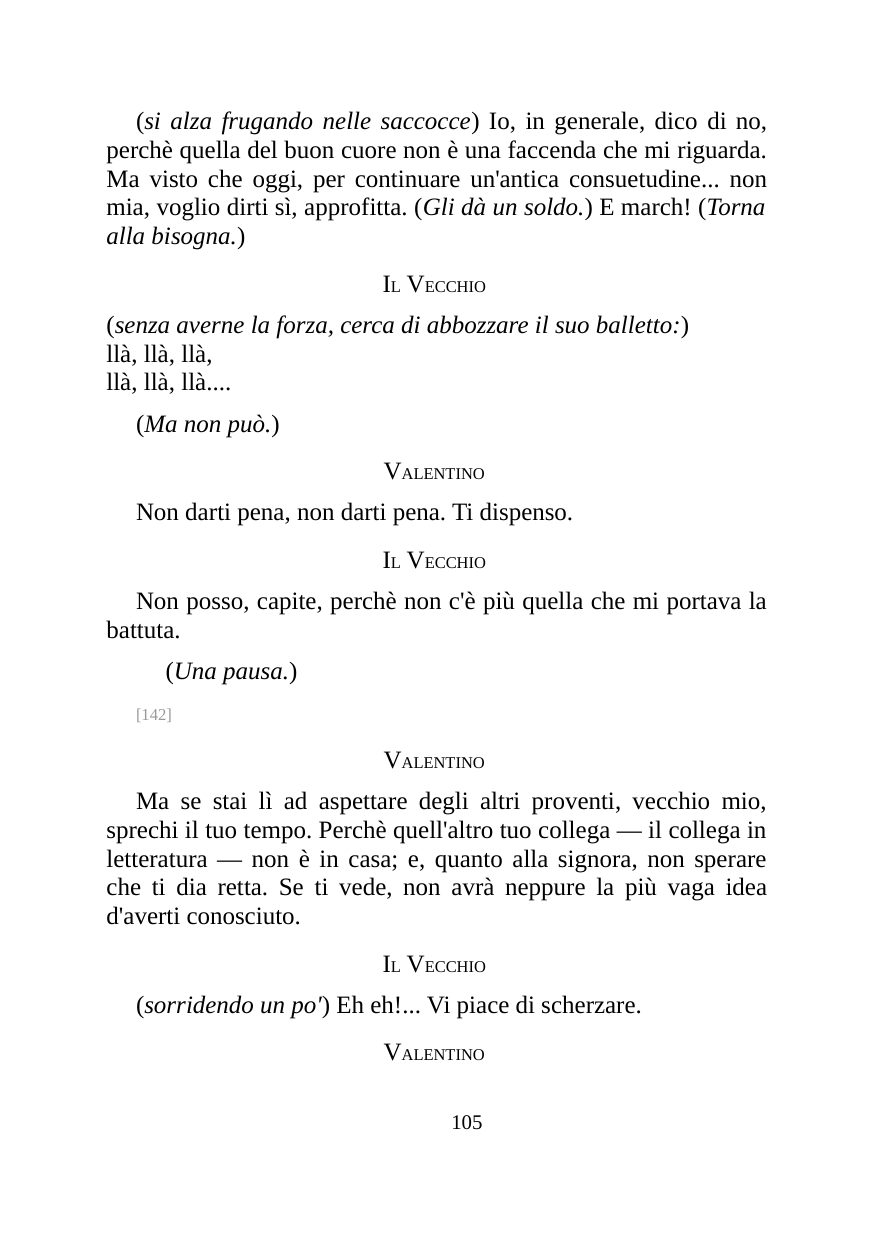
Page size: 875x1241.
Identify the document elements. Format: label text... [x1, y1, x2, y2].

text Non darti pena, non darti pena. Ti dispenso. [106, 497, 768, 526]
text Il Vecchio [106, 949, 768, 977]
text Ma se stai lì ad aspettare degli altri proventi, vecchio mio, sprechi il tuo tempo. Perchè quell'altro tuo collega ― il collega in letteratura ― non è in casa; e, quanto alla signora, non sperare che ti dia retta. Se ti vede, non avrà neppure la più vaga idea d'averti conosciuto. [106, 786, 768, 930]
text (Una pausa.) [106, 656, 768, 685]
text Il Vecchio [106, 269, 768, 297]
text Il Vecchio [106, 545, 768, 574]
text Non posso, capite, perchè non c'è più quella che mi portava la battuta. [106, 586, 768, 644]
text (senza averne la forza, cerca di abbozzare il suo balletto:) [106, 310, 768, 339]
text (sorridendo un po') Eh eh!... Vi piace di scherzare. [106, 990, 768, 1019]
text llà, llà, llà.... [106, 367, 768, 396]
text Valentino [106, 745, 768, 774]
text (Ma non può.) [106, 409, 768, 437]
text llà, llà, llà, [106, 339, 768, 367]
text (si alza frugando nelle saccocce) Io, in generale, dico di no, perchè quella del buon cuore non è una faccenda che mi riguarda. Ma visto che oggi, per continuare un'antica consuetudine... non mia, voglio dirti sì, approfitta. (Gli dà un soldo.) E march! (Torna alla bisogna.) [106, 106, 768, 250]
text Valentino [106, 1037, 768, 1066]
text Valentino [106, 456, 768, 485]
text [142] [106, 697, 768, 726]
